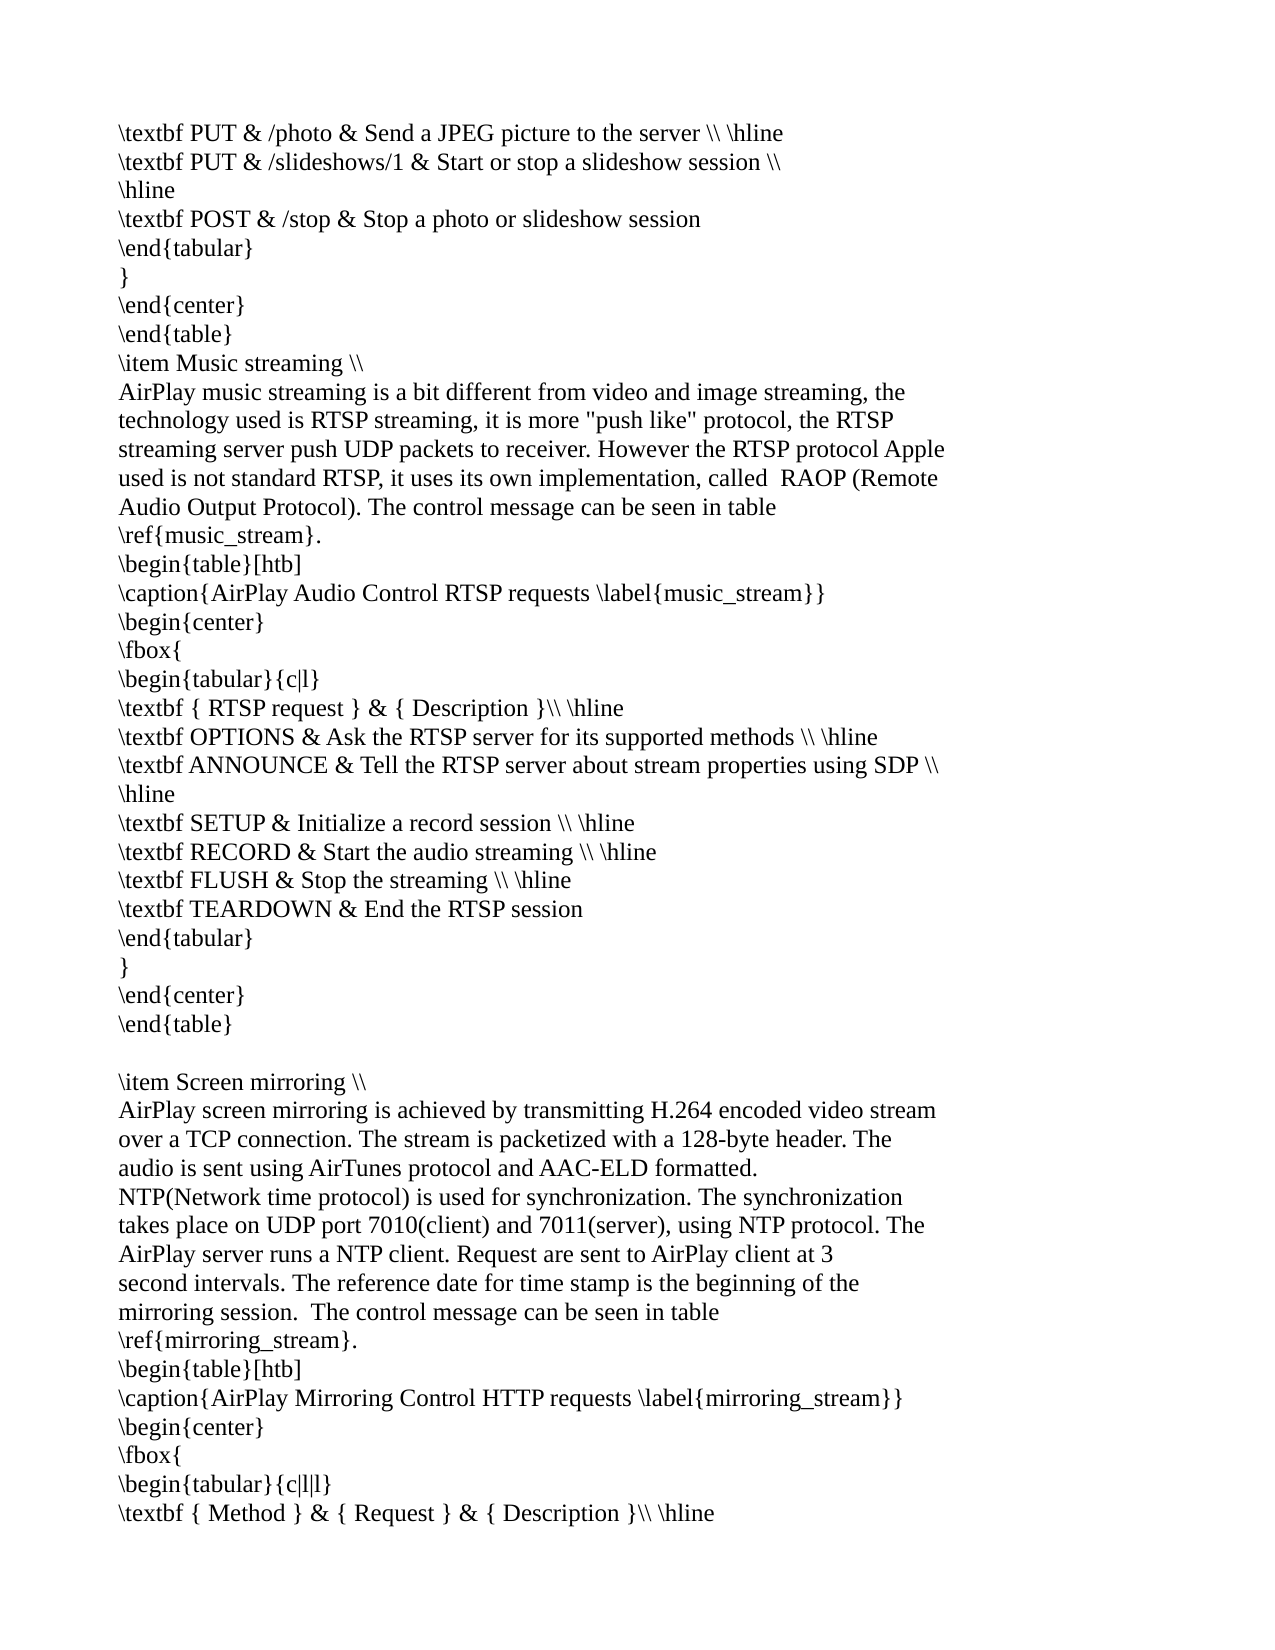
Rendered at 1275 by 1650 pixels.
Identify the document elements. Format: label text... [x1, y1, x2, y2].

text \item Music streaming \\ [118, 348, 1157, 377]
text \fbox{ [118, 1441, 1157, 1469]
text AirPlay music streaming is a bit different from video and image streaming, the [118, 377, 1157, 406]
text \begin{tabular}{c|l} [118, 664, 1157, 693]
text } [118, 952, 1157, 981]
text \begin{table}[htb] [118, 1354, 1157, 1383]
text takes place on UDP port 7010(client) and 7011(server), using NTP protocol. The [118, 1211, 1157, 1239]
text second intervals. The reference date for time stamp is the beginning of the [118, 1268, 1157, 1297]
text \caption{AirPlay Mirroring Control HTTP requests \label{mirroring_stream}} [118, 1383, 1157, 1412]
text NTP(Network time protocol) is used for synchronization. The synchronization [118, 1182, 1157, 1211]
text mirroring session. The control message can be seen in table [118, 1297, 1157, 1326]
text used is not standard RTSP, it uses its own implementation, called RAOP (Remote [118, 463, 1157, 492]
text \end{center} [118, 291, 1157, 319]
text \item Screen mirroring \\ [118, 1067, 1157, 1096]
text \textbf TEARDOWN & End the RTSP session [118, 894, 1157, 923]
text \end{table} [118, 319, 1157, 348]
text \end{center} [118, 981, 1157, 1009]
text \textbf ANNOUNCE & Tell the RTSP server about stream properties using SDP \\ [118, 751, 1157, 779]
text AirPlay screen mirroring is achieved by transmitting H.264 encoded video stream [118, 1096, 1157, 1124]
text \textbf POST & /stop & Stop a photo or slideshow session [118, 204, 1157, 233]
text \end{table} [118, 1009, 1157, 1038]
text \begin{center} [118, 607, 1157, 636]
text \hline [118, 779, 1157, 808]
text \fbox{ [118, 636, 1157, 664]
text \ref{mirroring_stream}. [118, 1326, 1157, 1354]
text \textbf PUT & /photo & Send a JPEG picture to the server \\ \hline [118, 118, 1157, 147]
text \begin{table}[htb] [118, 549, 1157, 578]
text \textbf { RTSP request } & { Description }\\ \hline [118, 693, 1157, 722]
text \end{tabular} [118, 233, 1157, 262]
text \textbf FLUSH & Stop the streaming \\ \hline [118, 866, 1157, 894]
text streaming server push UDP packets to receiver. However the RTSP protocol Apple [118, 434, 1157, 463]
text \textbf { Method } & { Request } & { Description }\\ \hline [118, 1498, 1157, 1527]
text \begin{center} [118, 1412, 1157, 1441]
text \textbf PUT & /slideshows/1 & Start or stop a slideshow session \\ [118, 147, 1157, 176]
text \end{tabular} [118, 923, 1157, 952]
text \textbf RECORD & Start the audio streaming \\ \hline [118, 837, 1157, 866]
text \begin{tabular}{c|l|l} [118, 1469, 1157, 1498]
text \textbf OPTIONS & Ask the RTSP server for its supported methods \\ \hline [118, 722, 1157, 751]
text AirPlay server runs a NTP client. Request are sent to AirPlay client at 3 [118, 1239, 1157, 1268]
text \caption{AirPlay Audio Control RTSP requests \label{music_stream}} [118, 578, 1157, 607]
text \textbf SETUP & Initialize a record session \\ \hline [118, 808, 1157, 837]
text } [118, 262, 1157, 291]
text \ref{music_stream}. [118, 521, 1157, 549]
text audio is sent using AirTunes protocol and AAC-ELD formatted. [118, 1153, 1157, 1182]
text over a TCP connection. The stream is packetized with a 128-byte header. The [118, 1124, 1157, 1153]
text \hline [118, 176, 1157, 204]
text Audio Output Protocol). The control message can be seen in table [118, 492, 1157, 521]
text technology used is RTSP streaming, it is more "push like" protocol, the RTSP [118, 406, 1157, 434]
